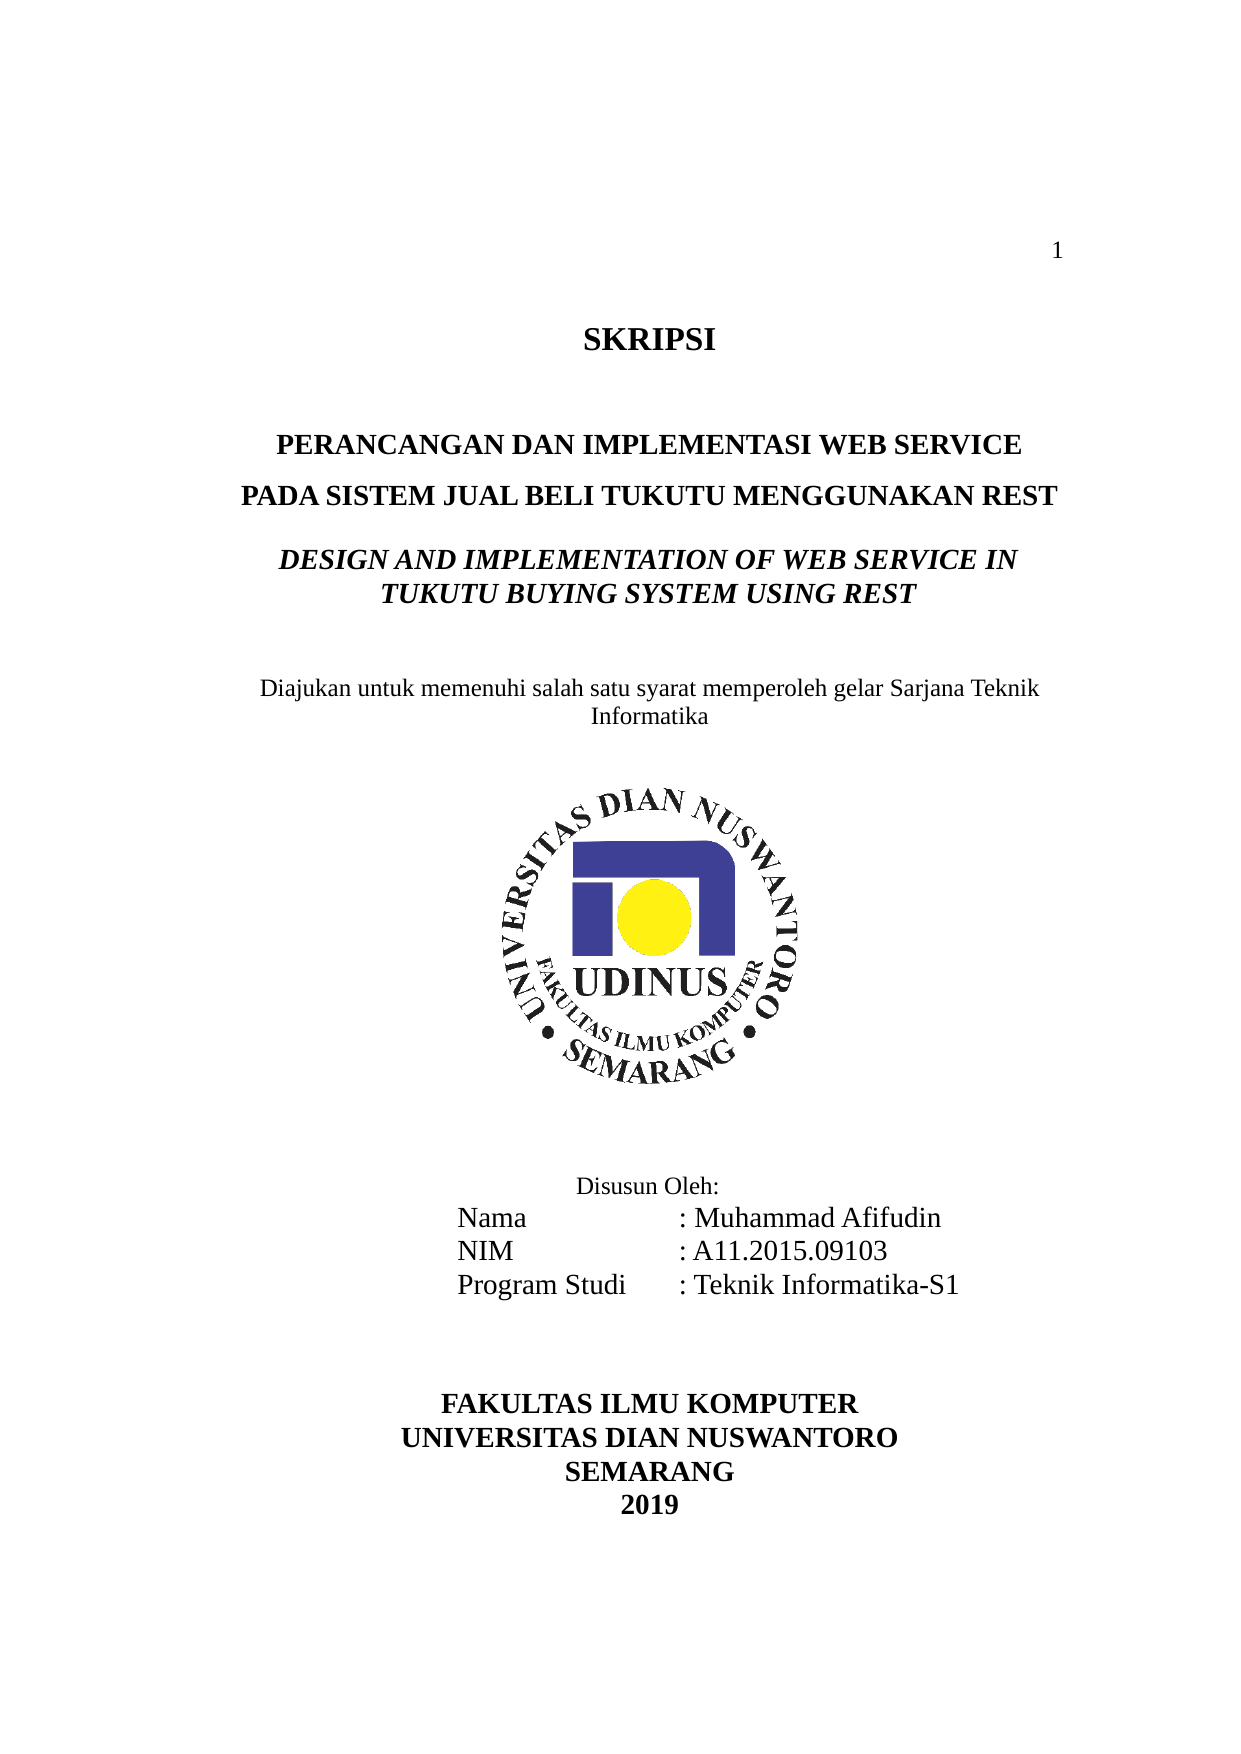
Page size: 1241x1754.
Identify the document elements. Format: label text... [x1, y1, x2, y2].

text DESIGN AND IMPLEMENTATION OF WEB SERVICE IN TUKUTU BUYING SYSTEM USING REST [236, 542, 1063, 609]
picture [501, 788, 798, 1084]
text Diajukan untuk memenuhi salah satu syarat memperoleh gelar Sarjana Teknik Informatika [236, 674, 1063, 730]
text Program Studi : Teknik Informatika-S1 [457, 1267, 1063, 1300]
text PERANCANGAN DAN IMPLEMENTASI WEB SERVICE PADA SISTEM JUAL BELI TUKUTU MENGGUNAKAN REST [236, 427, 1063, 511]
text SEMARANG [236, 1454, 1063, 1487]
text Nama : Muhammad Afifudin [457, 1200, 1063, 1233]
title SKRIPSI [236, 319, 1063, 357]
text FAKULTAS ILMU KOMPUTER [236, 1387, 1063, 1420]
text NIM : A11.2015.09103 [457, 1233, 1063, 1267]
text 2019 [236, 1487, 1063, 1521]
text Disusun Oleh: [236, 1171, 1063, 1200]
text UNIVERSITAS DIAN NUSWANTORO [236, 1420, 1063, 1454]
